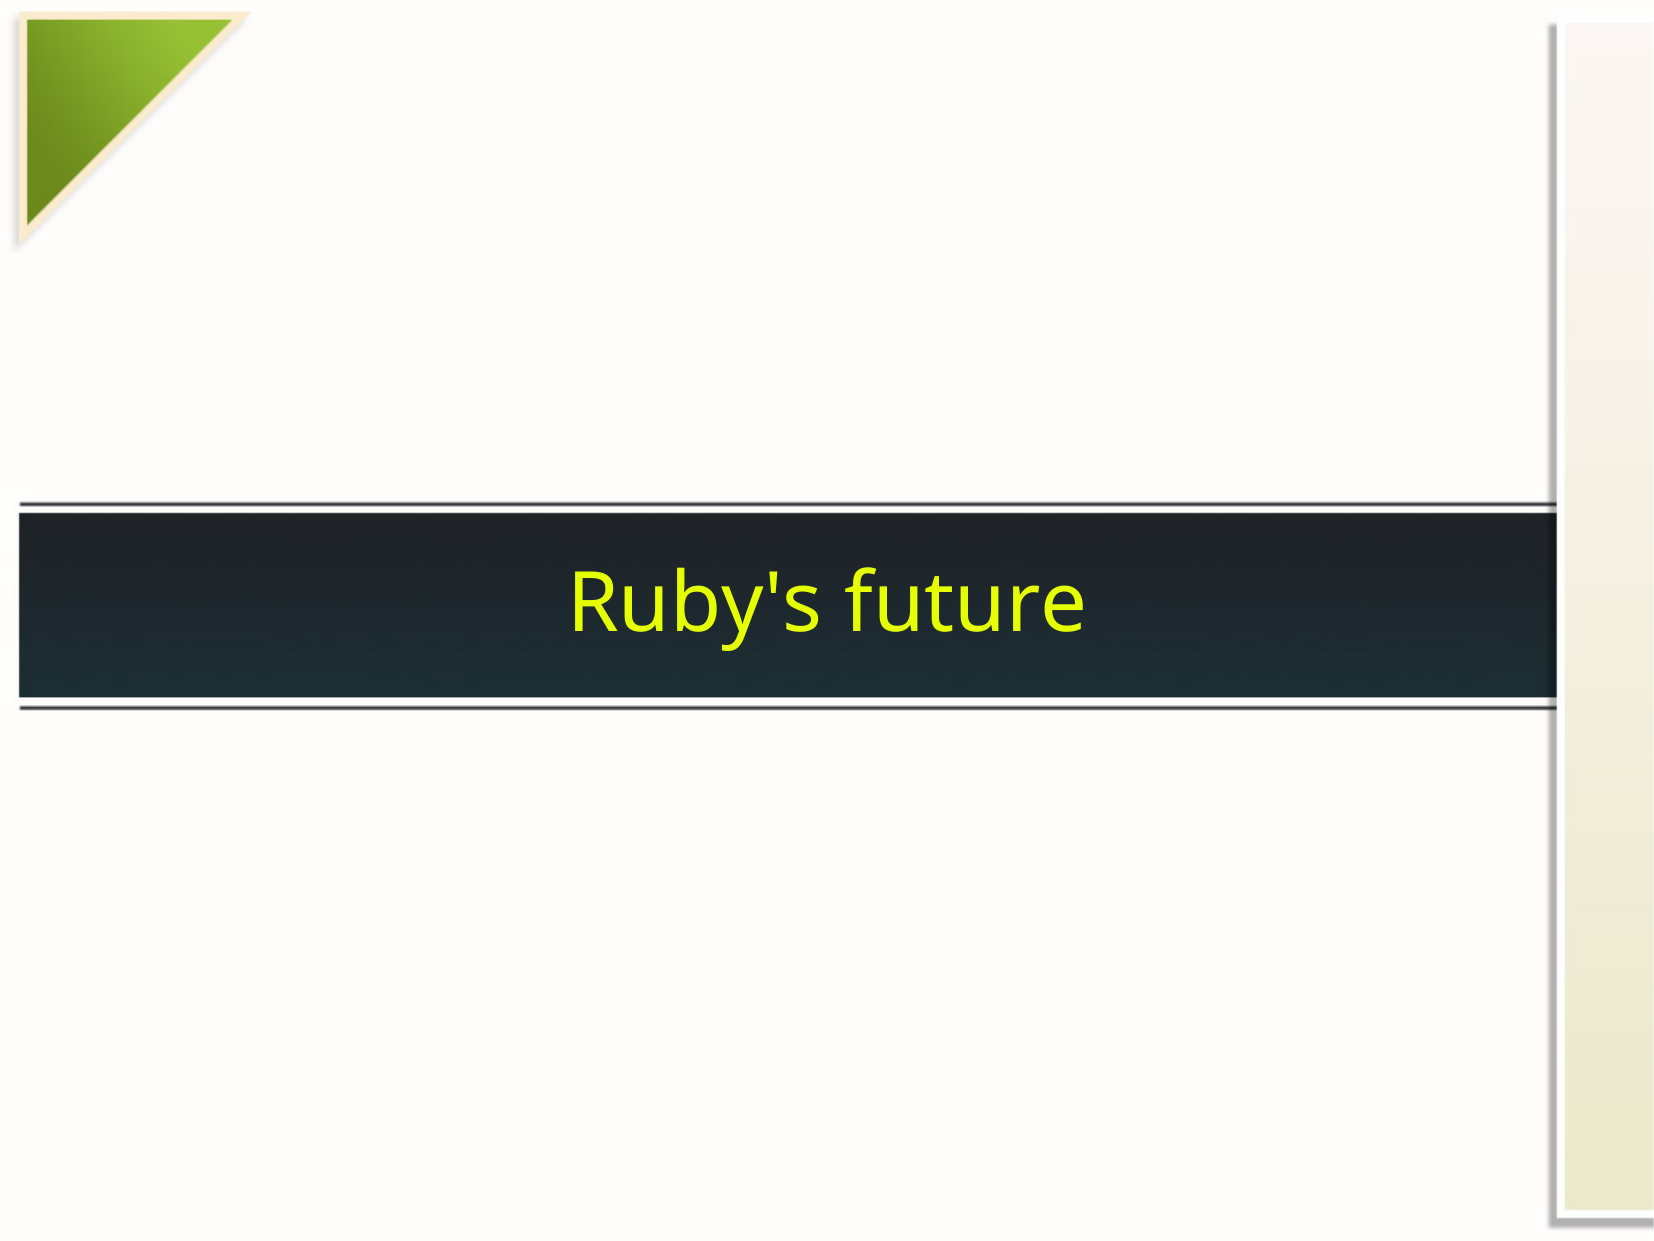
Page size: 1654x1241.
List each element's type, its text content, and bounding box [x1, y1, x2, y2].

picture [0, 0, 1654, 1241]
title Ruby's future [121, 496, 1534, 704]
